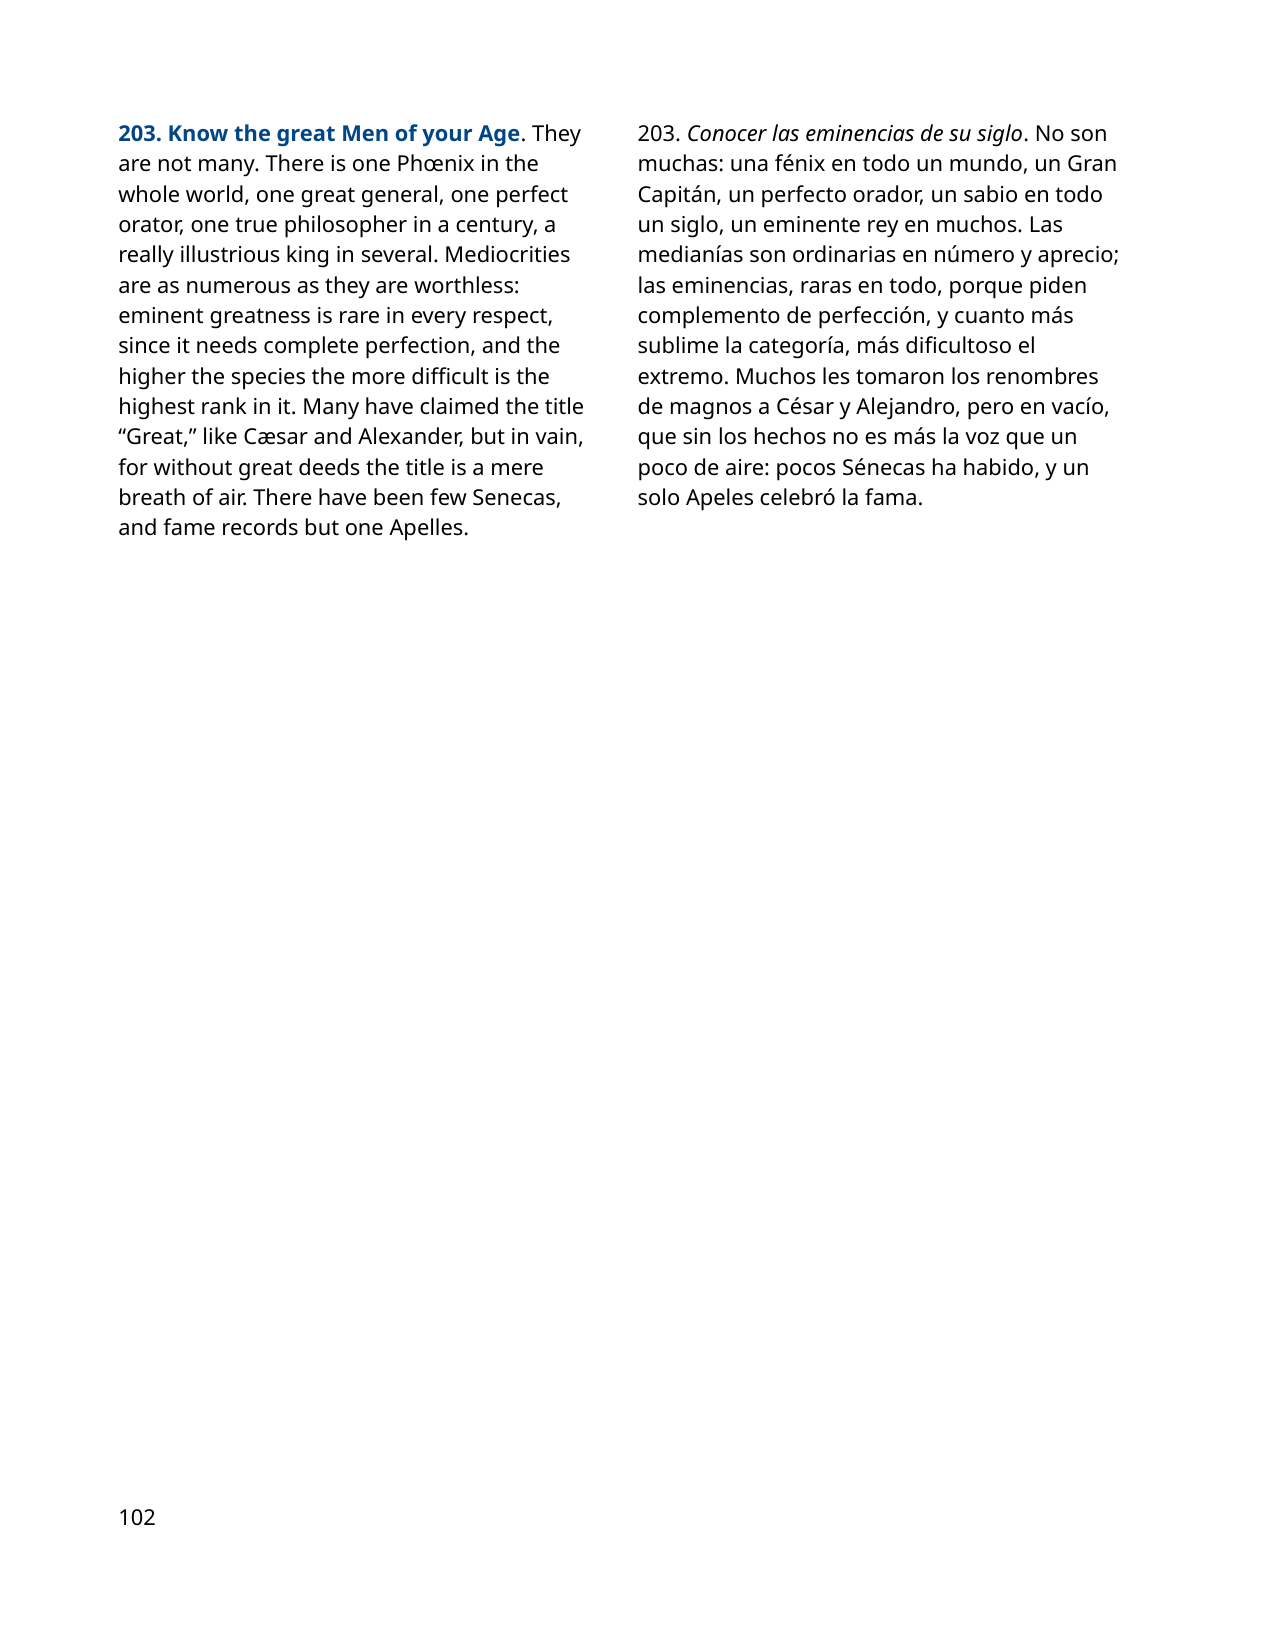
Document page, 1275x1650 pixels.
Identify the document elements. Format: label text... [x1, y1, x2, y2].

table_cell 203. Know the great Men of your Age. They are not many. There is one Phœnix in the whole world, one great general, one perfect orator, one true philosopher in a century, a really illustrious king in several. Mediocrities are as numerous as they are worthless: eminent greatness is rare in every respect, since it needs complete perfection, and the higher the species the more difficult is the highest rank in it. Many have claimed the title “Great,” like Cæsar and Alexander, but in vain, for without great deeds the title is a mere breath of air. There have been few Senecas, and fame records but one Apelles. [118, 118, 637, 603]
table_cell 203. Conocer las eminencias de su siglo. No son muchas: una fénix en todo un mundo, un Gran Capitán, un perfecto orador, un sabio en todo un siglo, un eminente rey en muchos. Las medianías son ordinarias en número y aprecio; las eminencias, raras en todo, porque piden complemento de perfección, y cuanto más sublime la categoría, más dificultoso el extremo. Muchos les tomaron los renombres de magnos a César y Alejandro, pero en vacío, que sin los hechos no es más la voz que un poco de aire: pocos Sénecas ha habido, y un solo Apeles celebró la fama. [638, 118, 1157, 603]
